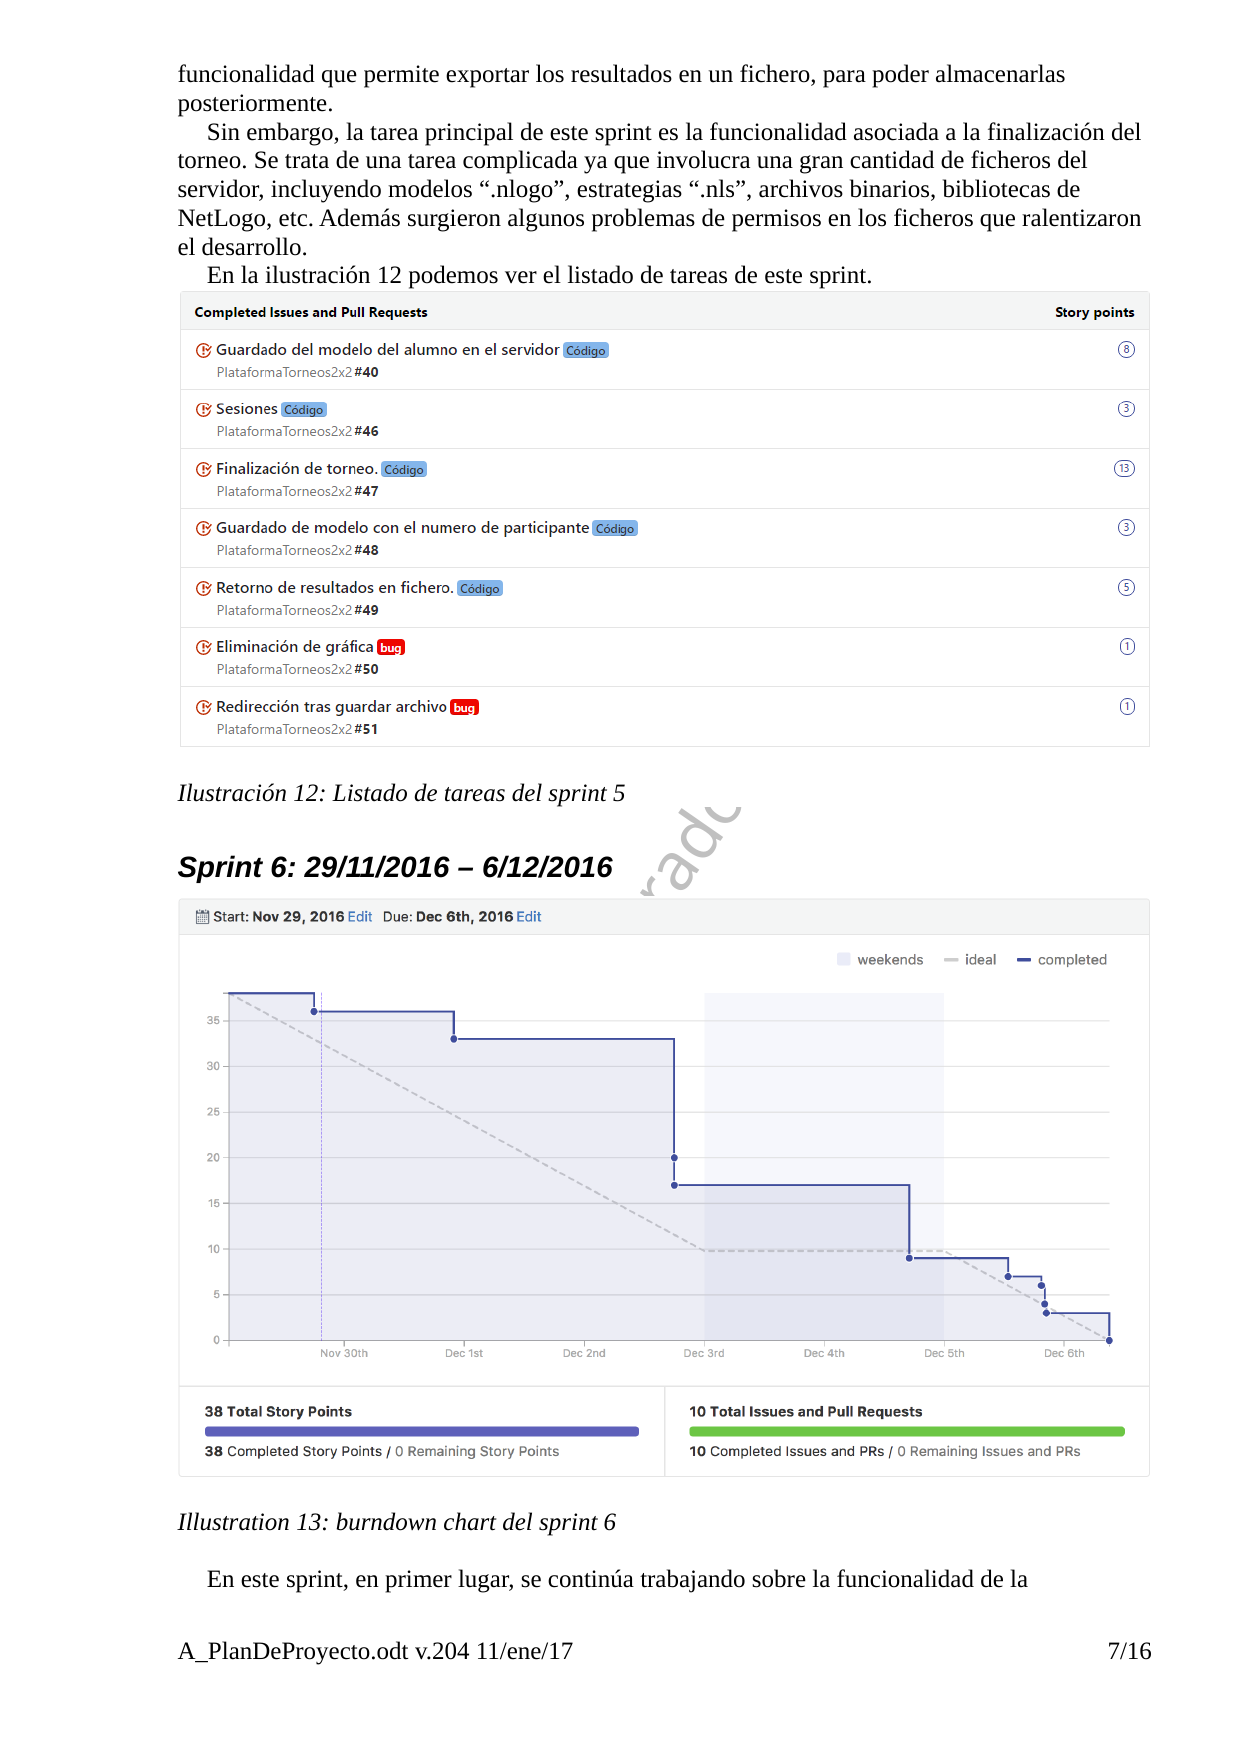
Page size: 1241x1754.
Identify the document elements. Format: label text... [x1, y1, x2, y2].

picture [177, 289, 1152, 750]
picture [177, 896, 1152, 1478]
subtitle Sprint 6: 29/11/2016 – 6/12/2016 [177, 850, 1152, 884]
text Ilustración 12: Listado de tareas del sprint 5 [177, 750, 1152, 807]
text En este sprint, en primer lugar, se continúa trabajando sobre la funcionalidad de la [177, 1564, 1152, 1593]
text Sin embargo, la tarea principal de este sprint es la funcionalidad asociada a la finalización del torneo. Se trata de una tarea complicada ya que involucra una gran cantidad de ficheros del servidor, incluyendo modelos “.nlogo”, estrategias “.nls”, archivos binarios, bibliotecas de NetLogo, etc. Además surgieron algunos problemas de permisos en los ficheros que ralentizaron el desarrollo. [177, 117, 1152, 260]
text En la ilustración 12 podemos ver el listado de tareas de este sprint. [177, 260, 1152, 289]
text Illustration 13: burndown chart del sprint 6 [177, 1478, 1152, 1536]
text funcionalidad que permite exportar los resultados en un fichero, para poder almacenarlas posteriormente. [177, 59, 1152, 117]
